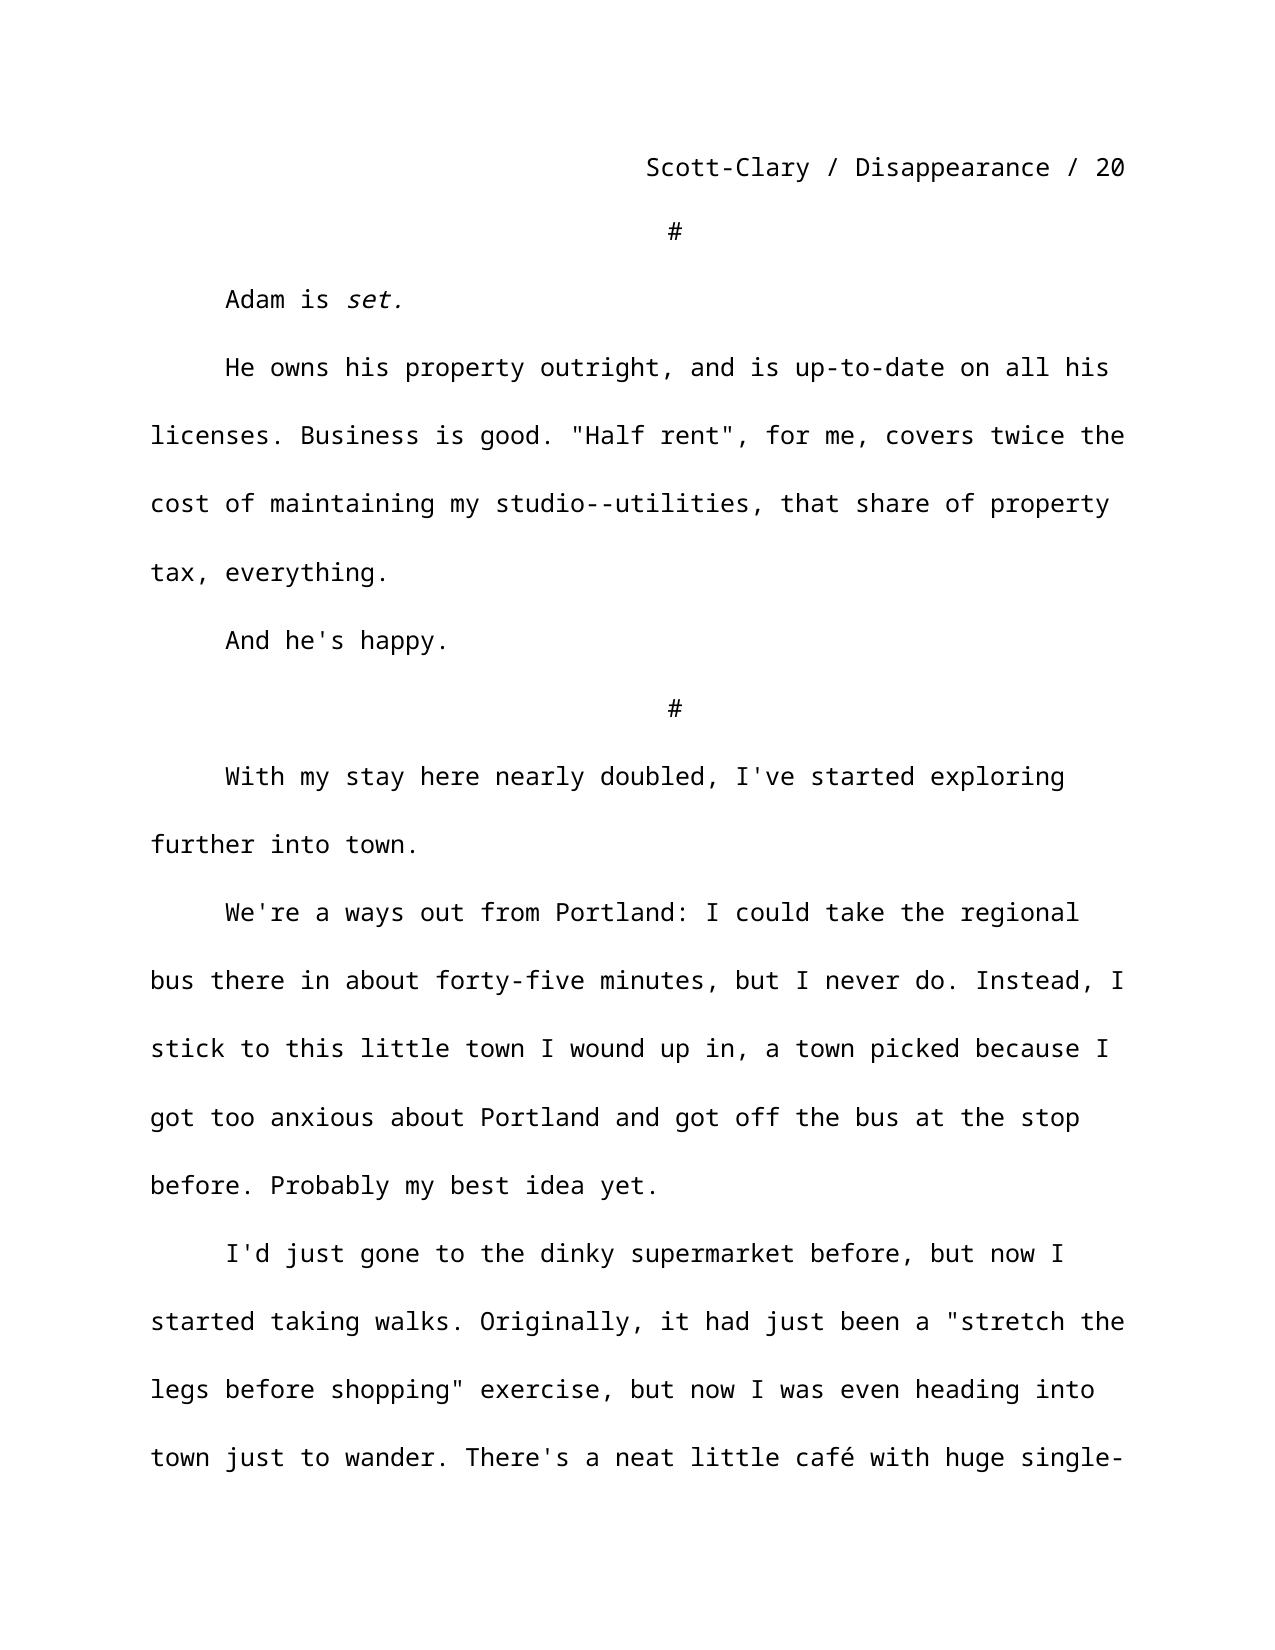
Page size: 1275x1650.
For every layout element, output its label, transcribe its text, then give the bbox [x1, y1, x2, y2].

text # [150, 213, 1125, 248]
text # [150, 690, 1125, 724]
text Adam is set. [150, 282, 1125, 316]
text He owns his property outright, and is up-to-date on all his licenses. Business is good. "Half rent", for me, covers twice the cost of maintaining my studio--utilities, that share of property tax, everything. [150, 350, 1125, 588]
text I'd just gone to the dinky supermarket before, but now I started taking walks. Originally, it had just been a "stretch the legs before shopping" exercise, but now I was even heading into town just to wander. There's a neat little café with huge single- [150, 1235, 1125, 1474]
text We're a ways out from Portland: I could take the regional bus there in about forty-five minutes, but I never do. Instead, I stick to this little town I wound up in, a town picked because I got too anxious about Portland and got off the bus at the stop before. Probably my best idea yet. [150, 895, 1125, 1201]
text With my stay here nearly doubled, I've started exploring further into town. [150, 758, 1125, 861]
text And he's happy. [150, 622, 1125, 656]
